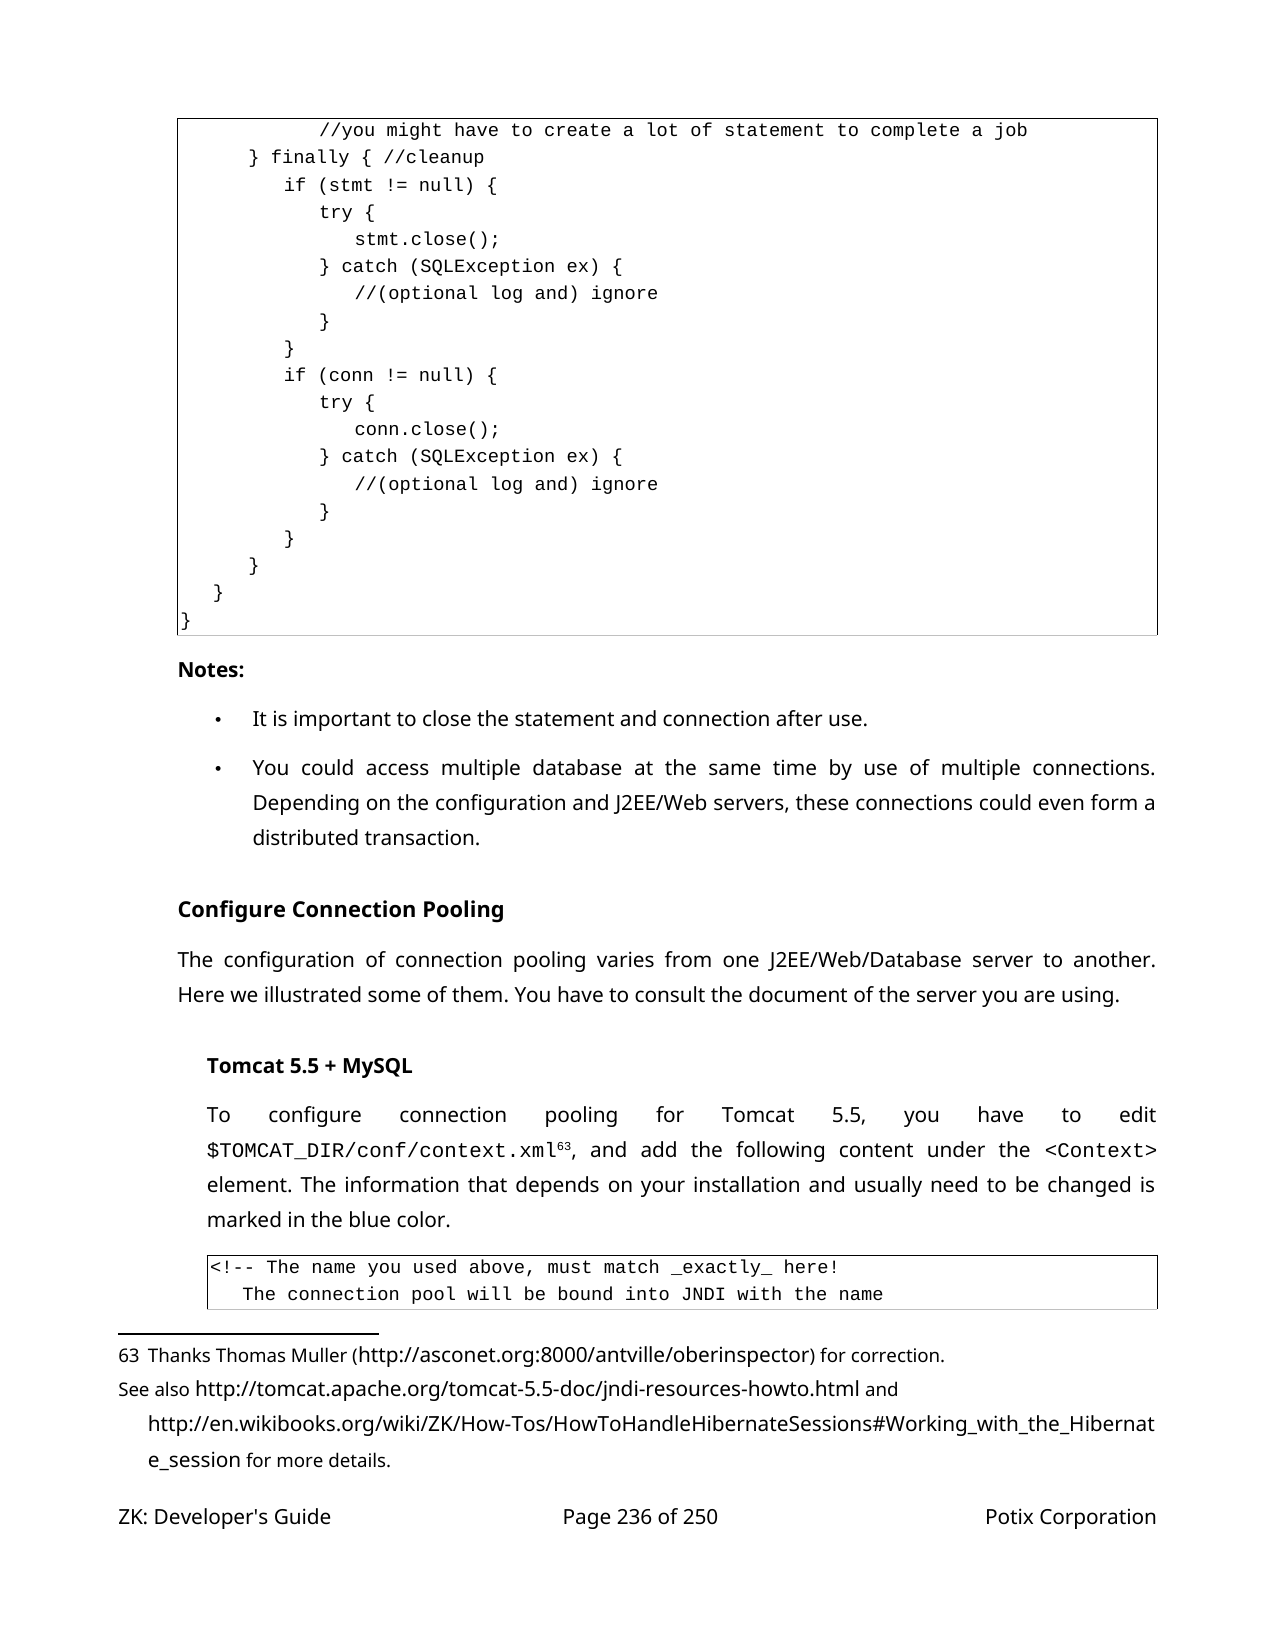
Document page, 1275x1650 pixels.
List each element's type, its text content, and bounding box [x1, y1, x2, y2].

text To configure connection pooling for Tomcat 5.5, you have to edit $TOMCAT_DIR/conf/context.xml, and add the following content under the <Context> element. The information that depends on your installation and usually need to be changed is marked in the blue color. [207, 1100, 1157, 1234]
text Notes: [177, 655, 1157, 684]
text if (stmt != null) { [178, 172, 1157, 197]
text } [178, 308, 1157, 333]
text //(optional log and) ignore [178, 472, 1157, 496]
text } [178, 553, 1157, 577]
text try { [178, 390, 1157, 414]
text } [178, 336, 1157, 360]
text if (conn != null) { [178, 363, 1157, 387]
text try { [178, 200, 1157, 224]
text stmt.close(); [178, 227, 1157, 251]
text } finally { //cleanup [178, 145, 1157, 169]
text <!-- The name you used above, must match _exactly_ here! [208, 1256, 1157, 1279]
subtitle Configure Connection Pooling [177, 894, 1157, 924]
text The connection pool will be bound into JNDI with the name [208, 1282, 1157, 1309]
list You could access multiple database at the same time by use of multiple connections. Depending on the configuration and J2EE/Web servers, these connections could even form a distributed transaction. [215, 753, 1157, 852]
text } catch (SQLException ex) { [178, 444, 1157, 469]
text } [178, 607, 1157, 635]
text The configuration of connection pooling varies from one J2EE/Web/Database server to another. Here we illustrated some of them. You have to consult the document of the server you are using. [177, 945, 1157, 1008]
text } catch (SQLException ex) { [178, 254, 1157, 278]
text Thanks Thomas Muller (http://asconet.org:8000/antville/oberinspector) for correction. [118, 1340, 1157, 1368]
text See also http://tomcat.apache.org/tomcat-5.5-doc/jndi-resources-howto.html and http://en.wikibooks.org/wiki/ZK/How-Tos/HowToHandleHibernateSessions#Working_with_the_Hibernate_session for more details. [118, 1374, 1157, 1473]
text } [178, 580, 1157, 604]
text //(optional log and) ignore [178, 281, 1157, 306]
text //you might have to create a lot of statement to complete a job [178, 119, 1157, 142]
text } [178, 526, 1157, 550]
list It is important to close the statement and connection after use. [215, 704, 1157, 732]
text } [178, 499, 1157, 523]
text conn.close(); [178, 417, 1157, 441]
subtitle Tomcat 5.5 + MySQL [207, 1051, 1157, 1079]
